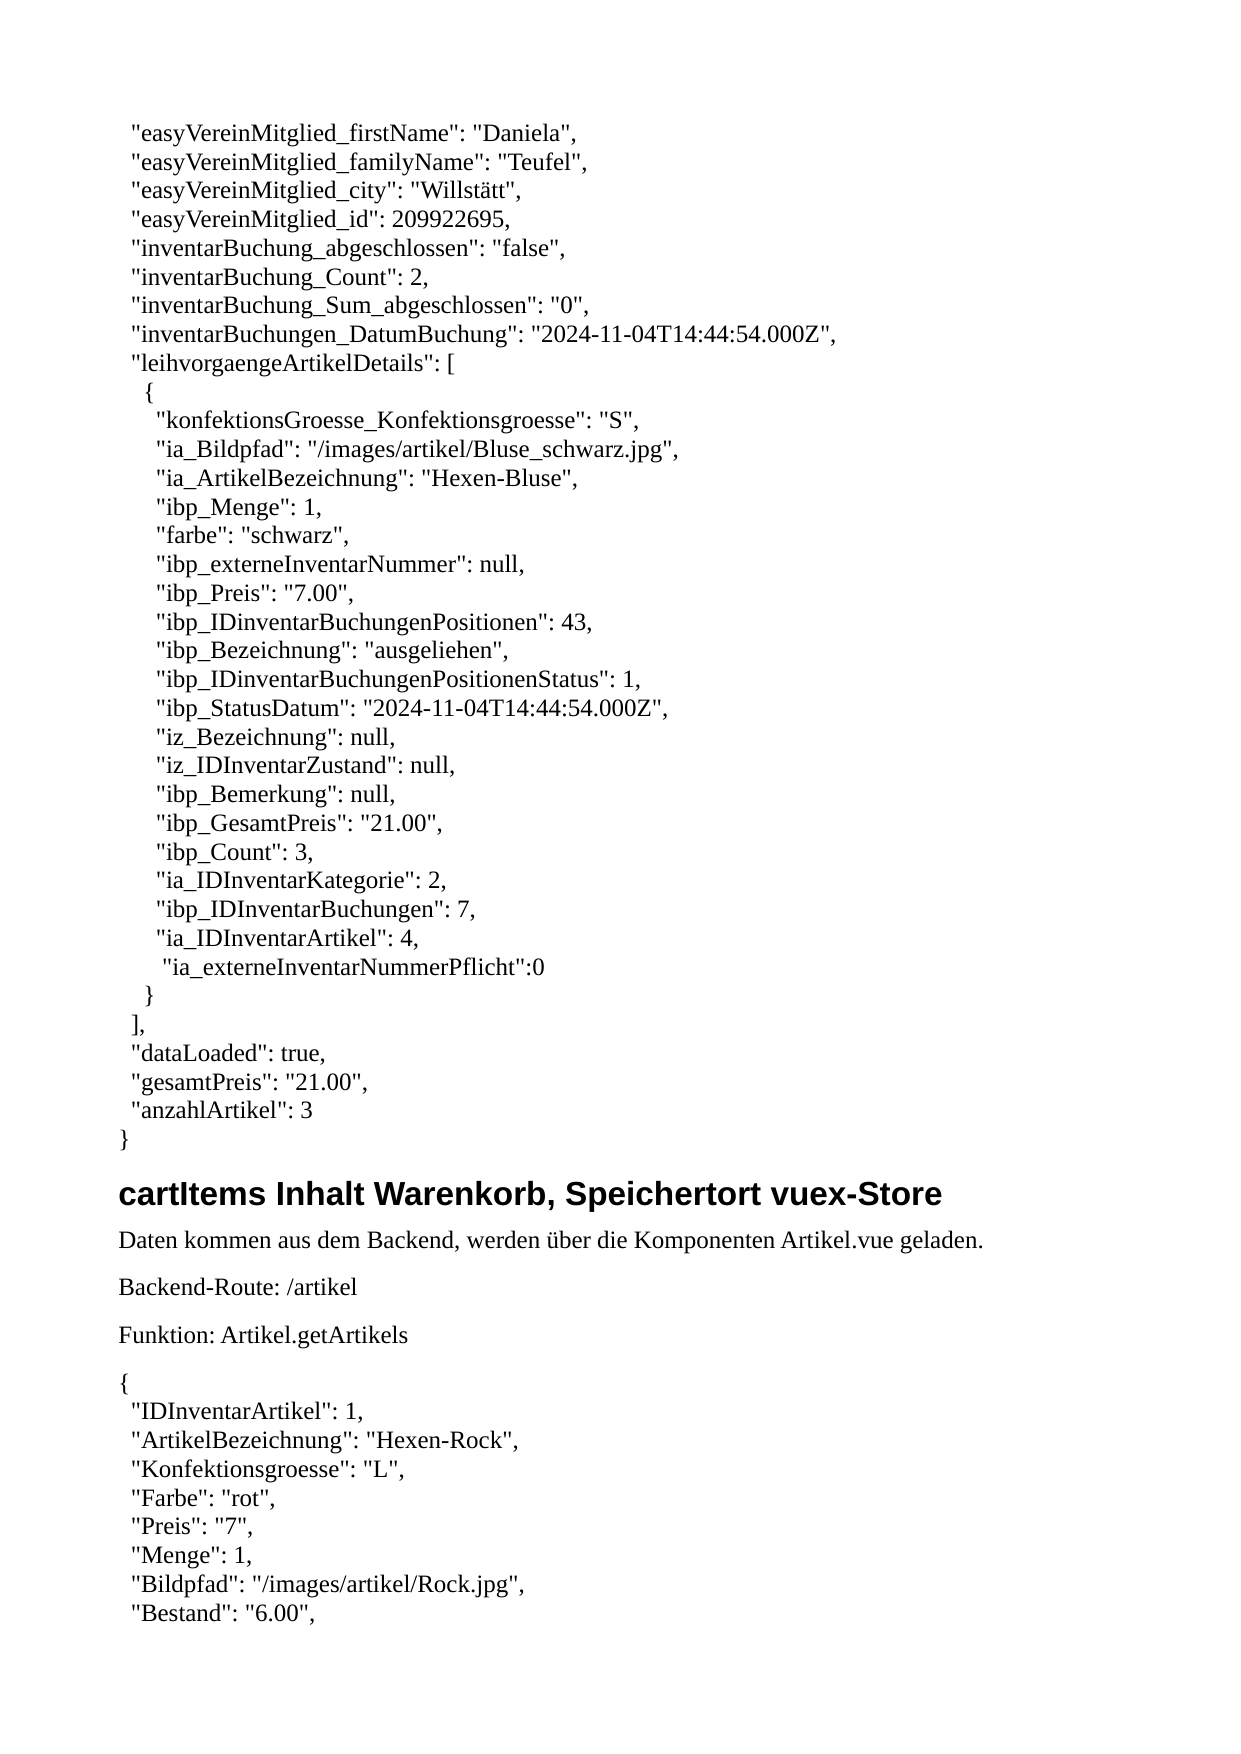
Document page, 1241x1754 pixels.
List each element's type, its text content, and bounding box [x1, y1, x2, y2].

text "easyVereinMitglied_id": 209922695, [118, 204, 1122, 233]
text "Preis": "7", [118, 1511, 1122, 1540]
text Daten kommen aus dem Backend, werden über die Komponenten Artikel.vue geladen. [118, 1225, 1122, 1254]
text "Bildpfad": "/images/artikel/Rock.jpg", [118, 1569, 1122, 1598]
text { [118, 377, 1122, 406]
text "easyVereinMitglied_city": "Willstätt", [118, 176, 1122, 204]
text "ia_IDInventarKategorie": 2, [118, 866, 1122, 894]
text "ArtikelBezeichnung": "Hexen-Rock", [118, 1425, 1122, 1454]
text "ia_externeInventarNummerPflicht":0 [118, 952, 1122, 981]
text "IDInventarArtikel": 1, [118, 1396, 1122, 1425]
text "ia_Bildpfad": "/images/artikel/Bluse_schwarz.jpg", [118, 434, 1122, 463]
text { [118, 1368, 1122, 1396]
text "ia_ArtikelBezeichnung": "Hexen-Bluse", [118, 463, 1122, 492]
text "ibp_IDinventarBuchungenPositionen": 43, [118, 607, 1122, 636]
text } [118, 981, 1122, 1009]
text "anzahlArtikel": 3 [118, 1096, 1122, 1124]
text "ibp_Count": 3, [118, 837, 1122, 866]
text "easyVereinMitglied_familyName": "Teufel", [118, 147, 1122, 176]
text "ibp_StatusDatum": "2024-11-04T14:44:54.000Z", [118, 693, 1122, 722]
text "farbe": "schwarz", [118, 521, 1122, 549]
text "dataLoaded": true, [118, 1038, 1122, 1067]
text "easyVereinMitglied_firstName": "Daniela", [118, 118, 1122, 147]
text "konfektionsGroesse_Konfektionsgroesse": "S", [118, 406, 1122, 434]
text "inventarBuchung_Count": 2, [118, 262, 1122, 291]
text "ibp_IDinventarBuchungenPositionenStatus": 1, [118, 664, 1122, 693]
text "ibp_Menge": 1, [118, 492, 1122, 521]
text "gesamtPreis": "21.00", [118, 1067, 1122, 1096]
text "Konfektionsgroesse": "L", [118, 1454, 1122, 1483]
text "Bestand": "6.00", [118, 1598, 1122, 1626]
text ], [118, 1009, 1122, 1038]
text "iz_Bezeichnung": null, [118, 722, 1122, 751]
subtitle cartItems Inhalt Warenkorb, Speichertort vuex-Store [118, 1174, 1122, 1212]
text "leihvorgaengeArtikelDetails": [ [118, 348, 1122, 377]
text Funktion: Artikel.getArtikels [118, 1320, 1122, 1349]
text "ibp_Preis": "7.00", [118, 578, 1122, 607]
text "iz_IDInventarZustand": null, [118, 751, 1122, 779]
text "inventarBuchungen_DatumBuchung": "2024-11-04T14:44:54.000Z", [118, 319, 1122, 348]
text "inventarBuchung_Sum_abgeschlossen": "0", [118, 291, 1122, 319]
text Backend-Route: /artikel [118, 1272, 1122, 1301]
text "ibp_IDInventarBuchungen": 7, [118, 894, 1122, 923]
text "ibp_Bezeichnung": "ausgeliehen", [118, 636, 1122, 664]
text "ibp_Bemerkung": null, [118, 779, 1122, 808]
text "ia_IDInventarArtikel": 4, [118, 923, 1122, 952]
text "ibp_GesamtPreis": "21.00", [118, 808, 1122, 837]
text "Menge": 1, [118, 1540, 1122, 1569]
text "ibp_externeInventarNummer": null, [118, 549, 1122, 578]
text "Farbe": "rot", [118, 1483, 1122, 1511]
text "inventarBuchung_abgeschlossen": "false", [118, 233, 1122, 262]
text } [118, 1124, 1122, 1153]
